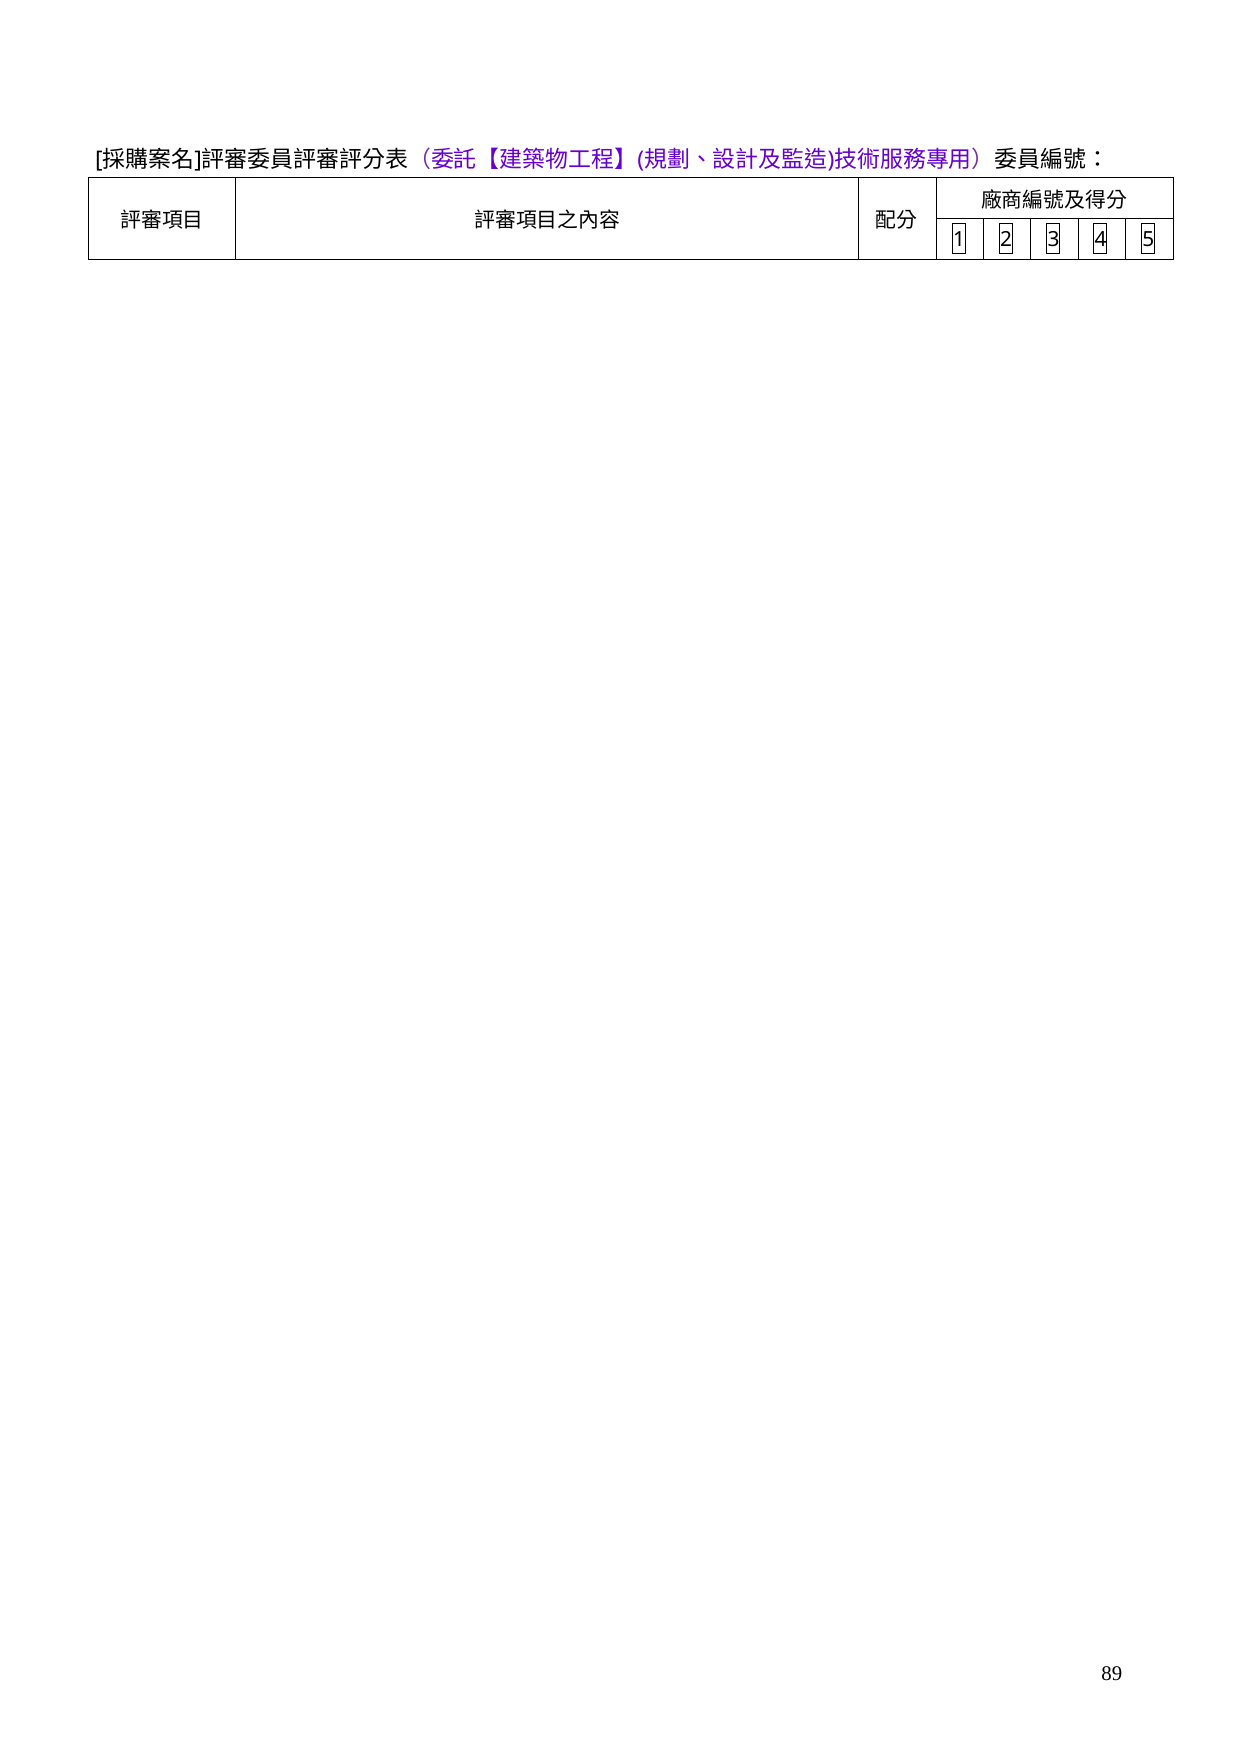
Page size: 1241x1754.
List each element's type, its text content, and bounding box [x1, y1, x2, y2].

text [採購案名]評審委員評審評分表（委託【建築物工程】(規劃、設計及監造)技術服務專用）委員編號： [88, 138, 1152, 177]
table_header 評審項目 [89, 178, 235, 258]
table_header 配分 [859, 178, 936, 258]
table_cell 5 [1126, 219, 1173, 258]
table_header 廠商編號及得分 [937, 178, 1173, 218]
table_cell 2 [984, 219, 1030, 258]
table_header 評審項目之內容 [236, 178, 858, 258]
table_cell 1 [937, 219, 983, 258]
table_cell 4 [1079, 219, 1125, 258]
table_cell 3 [1031, 219, 1078, 258]
